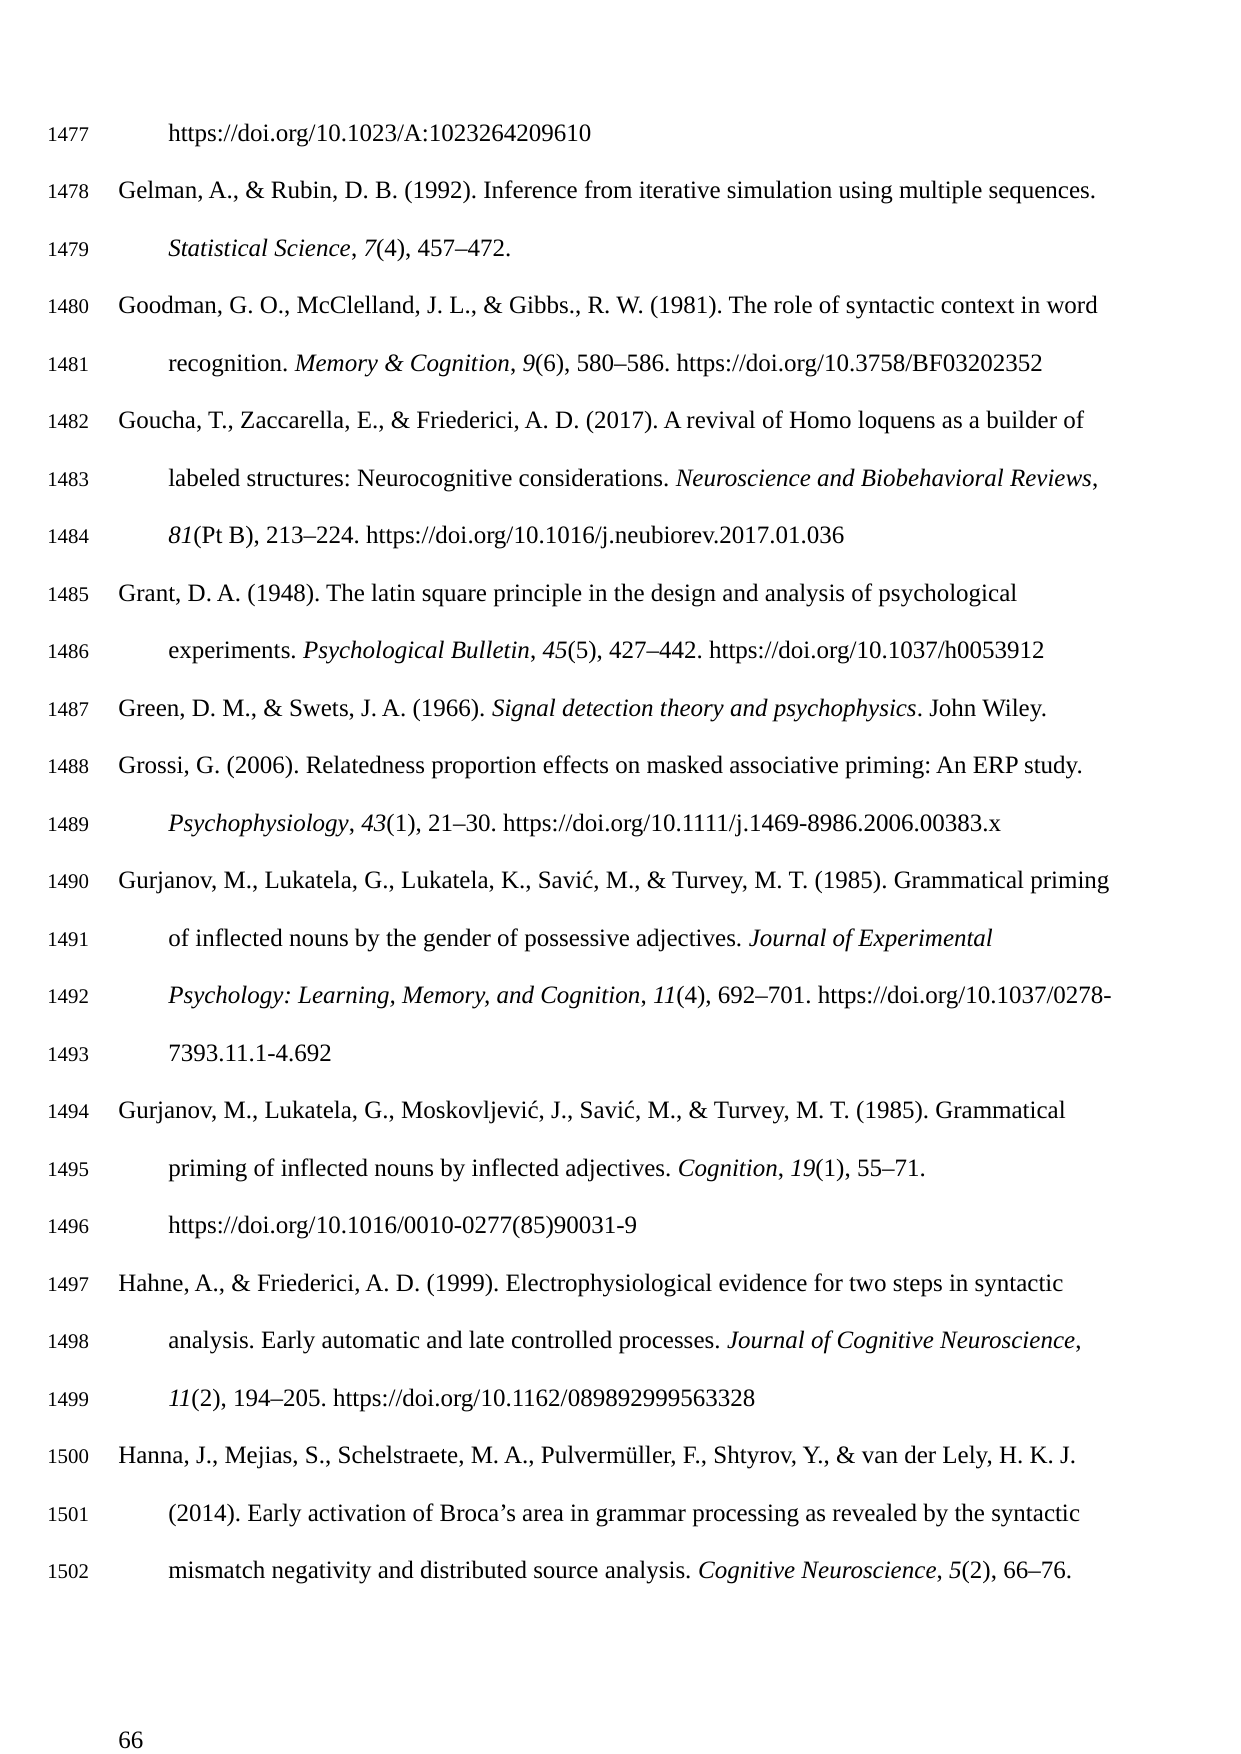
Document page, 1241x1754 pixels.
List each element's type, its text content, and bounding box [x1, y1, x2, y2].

text Green, D. M., & Swets, J. A. (1966). Signal detection theory and psychophysics. John Wiley. [118, 693, 1122, 722]
text Grossi, G. (2006). Relatedness proportion effects on masked associative priming: An ERP study. Psychophysiology, 43(1), 21–30. https://doi.org/10.1111/j.1469-8986.2006.00383.x [118, 751, 1122, 837]
text Hanna, J., Mejias, S., Schelstraete, M. A., Pulvermüller, F., Shtyrov, Y., & van der Lely, H. K. J. (2014). Early activation of Broca’s area in grammar processing as revealed by the syntactic mismatch negativity and distributed source analysis. Cognitive Neuroscience, 5(2), 66–76. [118, 1441, 1122, 1584]
text Goucha, T., Zaccarella, E., & Friederici, A. D. (2017). A revival of Homo loquens as a builder of labeled structures: Neurocognitive considerations. Neuroscience and Biobehavioral Reviews, 81(Pt B), 213–224. https://doi.org/10.1016/j.neubiorev.2017.01.036 [118, 406, 1122, 549]
text Gurjanov, M., Lukatela, G., Lukatela, K., Savić, M., & Turvey, M. T. (1985). Grammatical priming of inflected nouns by the gender of possessive adjectives. Journal of Experimental Psychology: Learning, Memory, and Cognition, 11(4), 692–701. https://doi.org/10.1037/0278-7393.11.1-4.692 [118, 866, 1122, 1067]
text Gurjanov, M., Lukatela, G., Moskovljević, J., Savić, M., & Turvey, M. T. (1985). Grammatical priming of inflected nouns by inflected adjectives. Cognition, 19(1), 55–71. https://doi.org/10.1016/0010-0277(85)90031-9 [118, 1096, 1122, 1239]
text Hahne, A., & Friederici, A. D. (1999). Electrophysiological evidence for two steps in syntactic analysis. Early automatic and late controlled processes. Journal of Cognitive Neuroscience, 11(2), 194–205. https://doi.org/10.1162/089892999563328 [118, 1268, 1122, 1412]
text Gelman, A., & Rubin, D. B. (1992). Inference from iterative simulation using multiple sequences. Statistical Science, 7(4), 457–472. [118, 176, 1122, 262]
text Grant, D. A. (1948). The latin square principle in the design and analysis of psychological experiments. Psychological Bulletin, 45(5), 427–442. https://doi.org/10.1037/h0053912 [118, 578, 1122, 664]
text https://doi.org/10.1023/A:1023264209610 [118, 118, 1122, 147]
text Goodman, G. O., McClelland, J. L., & Gibbs., R. W. (1981). The role of syntactic context in word recognition. Memory & Cognition, 9(6), 580–586. https://doi.org/10.3758/BF03202352 [118, 291, 1122, 377]
